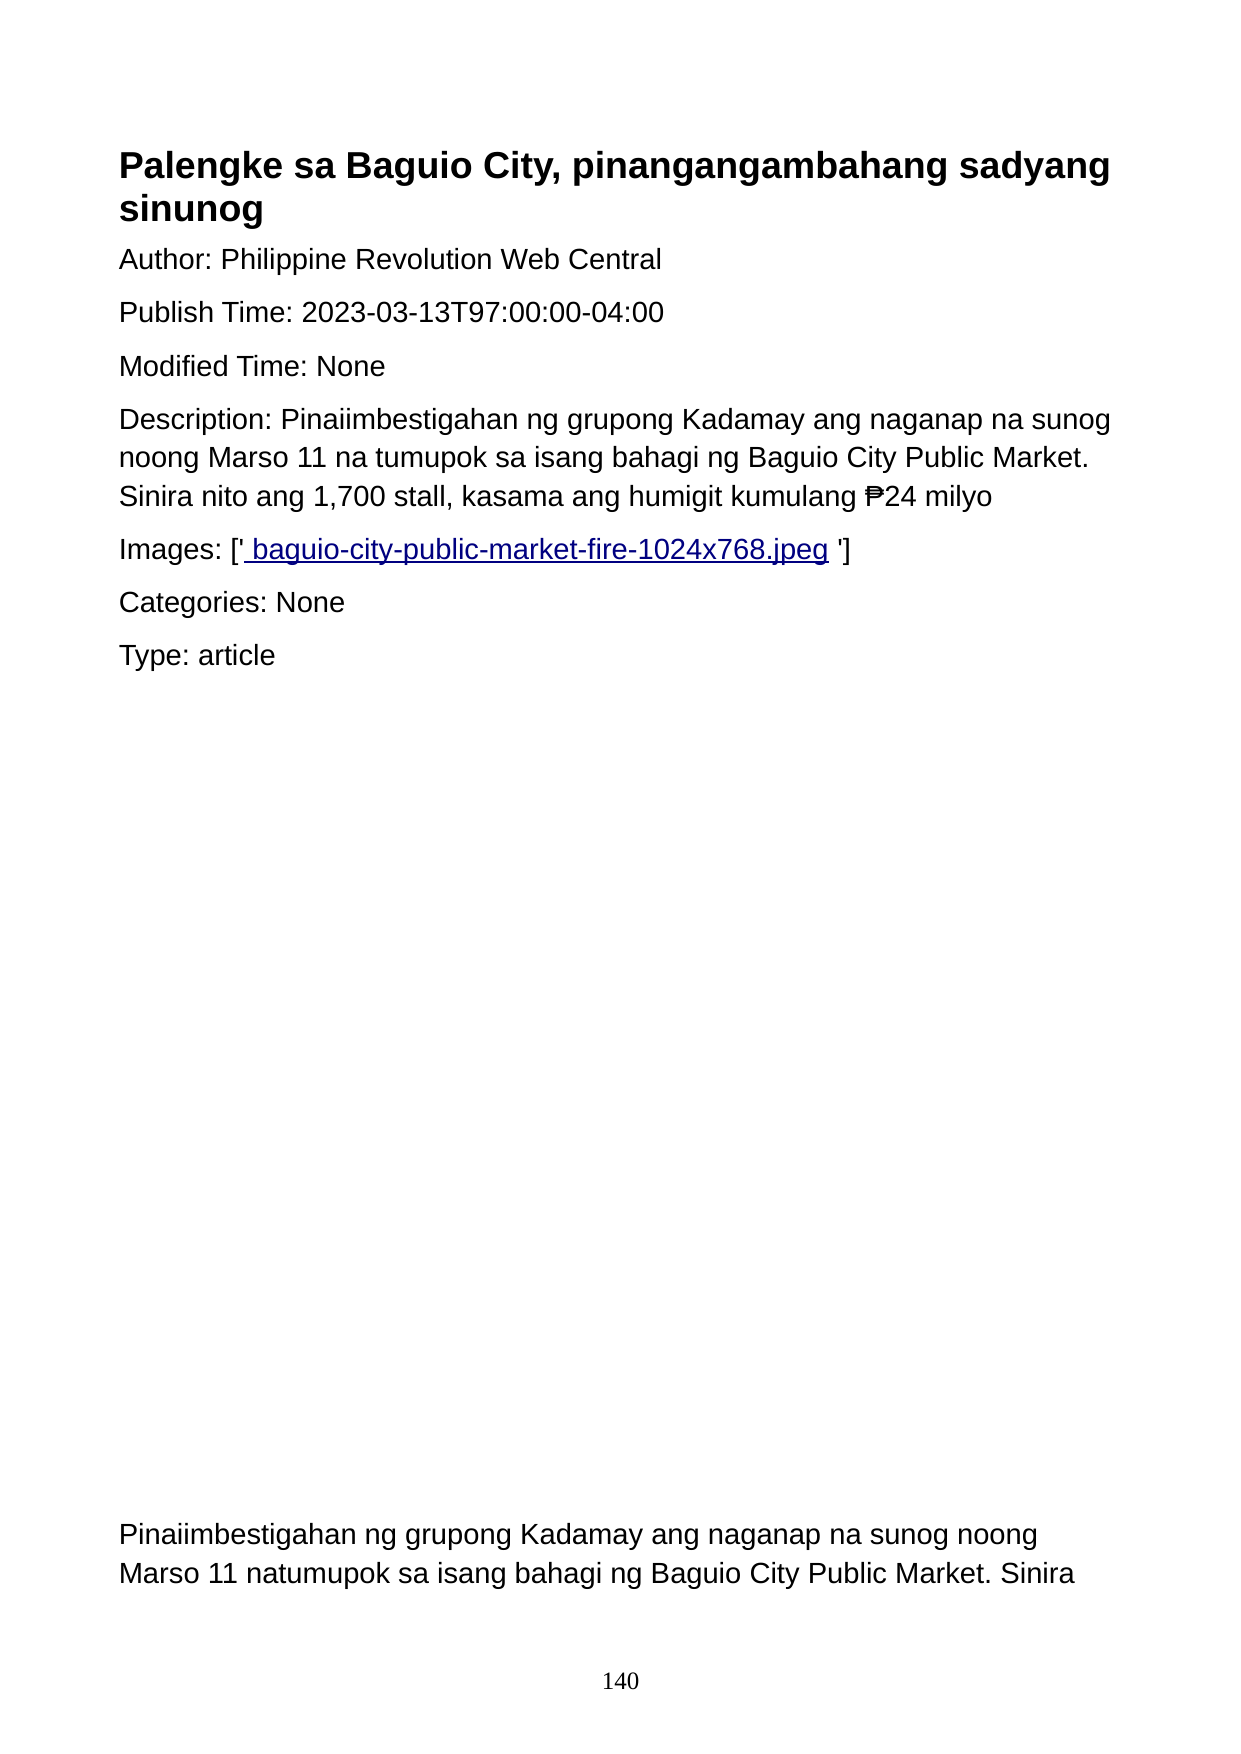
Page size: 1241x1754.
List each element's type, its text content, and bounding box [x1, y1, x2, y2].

subtitle Palengke sa Baguio City, pinangangambahang sadyang sinunog [118, 143, 1122, 230]
text Description: Pinaiimbestigahan ng grupong Kadamay ang naganap na sunog noong Marso 11 na tumupok sa isang bahagi ng Baguio City Public Market. Sinira nito ang 1,700 stall, kasama ang humigit kumulang ₱24 milyo [118, 402, 1122, 512]
text Modified Time: None [118, 348, 1122, 382]
text Pinaiimbestigahan ng grupong Kadamay ang naganap na sunog noong Marso 11 natumupok sa isang bahagi ng Baguio City Public Market. Sinira [118, 1517, 1122, 1589]
text Categories: None [118, 585, 1122, 618]
text Type: article [118, 638, 1122, 672]
text Author: Philippine Revolution Web Central [118, 242, 1122, 276]
text Images: [' baguio-city-public-market-fire-1024x768.jpeg '] [118, 532, 1122, 565]
text Publish Time: 2023-03-13T97:00:00-04:00 [118, 295, 1122, 329]
